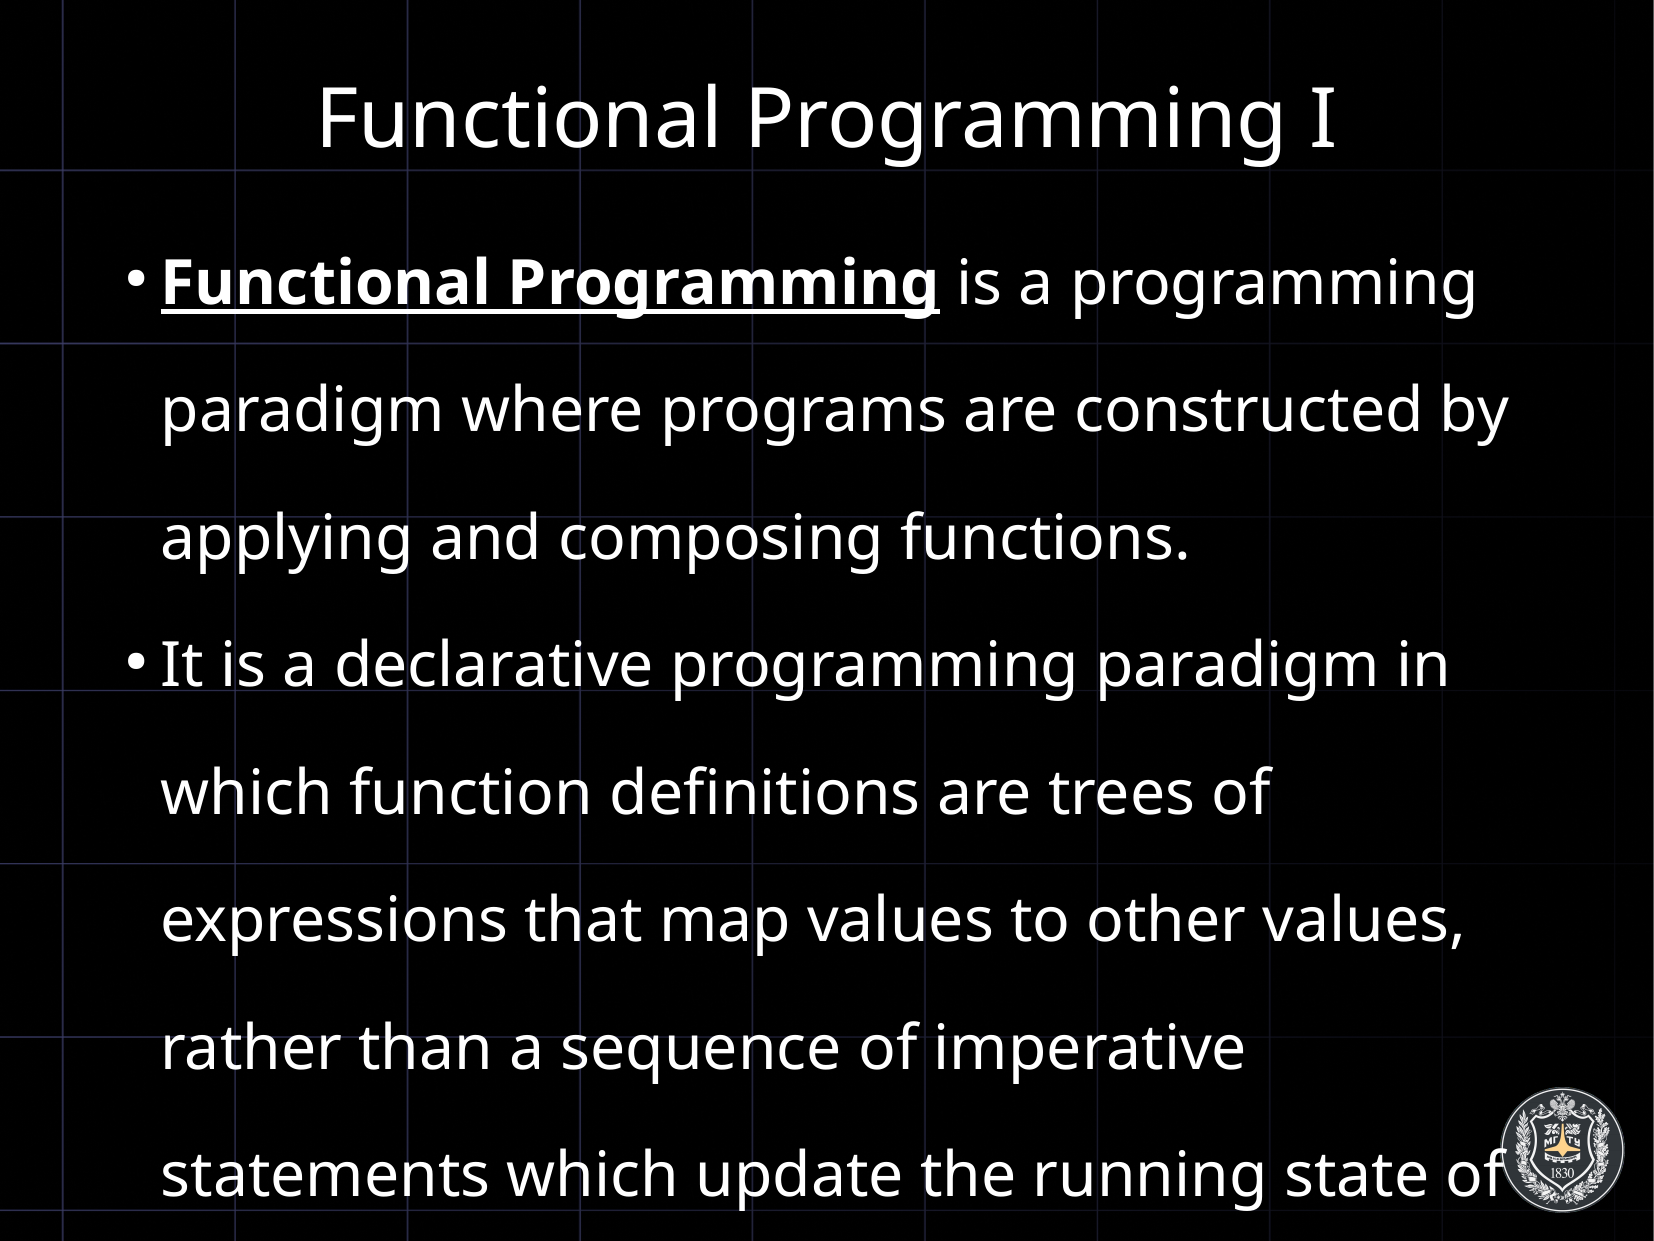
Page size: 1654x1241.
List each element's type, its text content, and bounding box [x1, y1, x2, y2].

title Functional Programming I [82, 37, 1571, 187]
text_box Functional Programming is a programming paradigm where programs are constructed by applying and composing functions. It is a declarative programming paradigm in which function definitions are trees of expressions that map values to other values, rather than a sequence of imperative statements which update the running state of the program. In functional programming, functions are treated as first-class citizens, meaning that they can be bound to names, passed as arguments, etc. [75, 187, 1576, 1234]
picture [0, 0, 1654, 1241]
